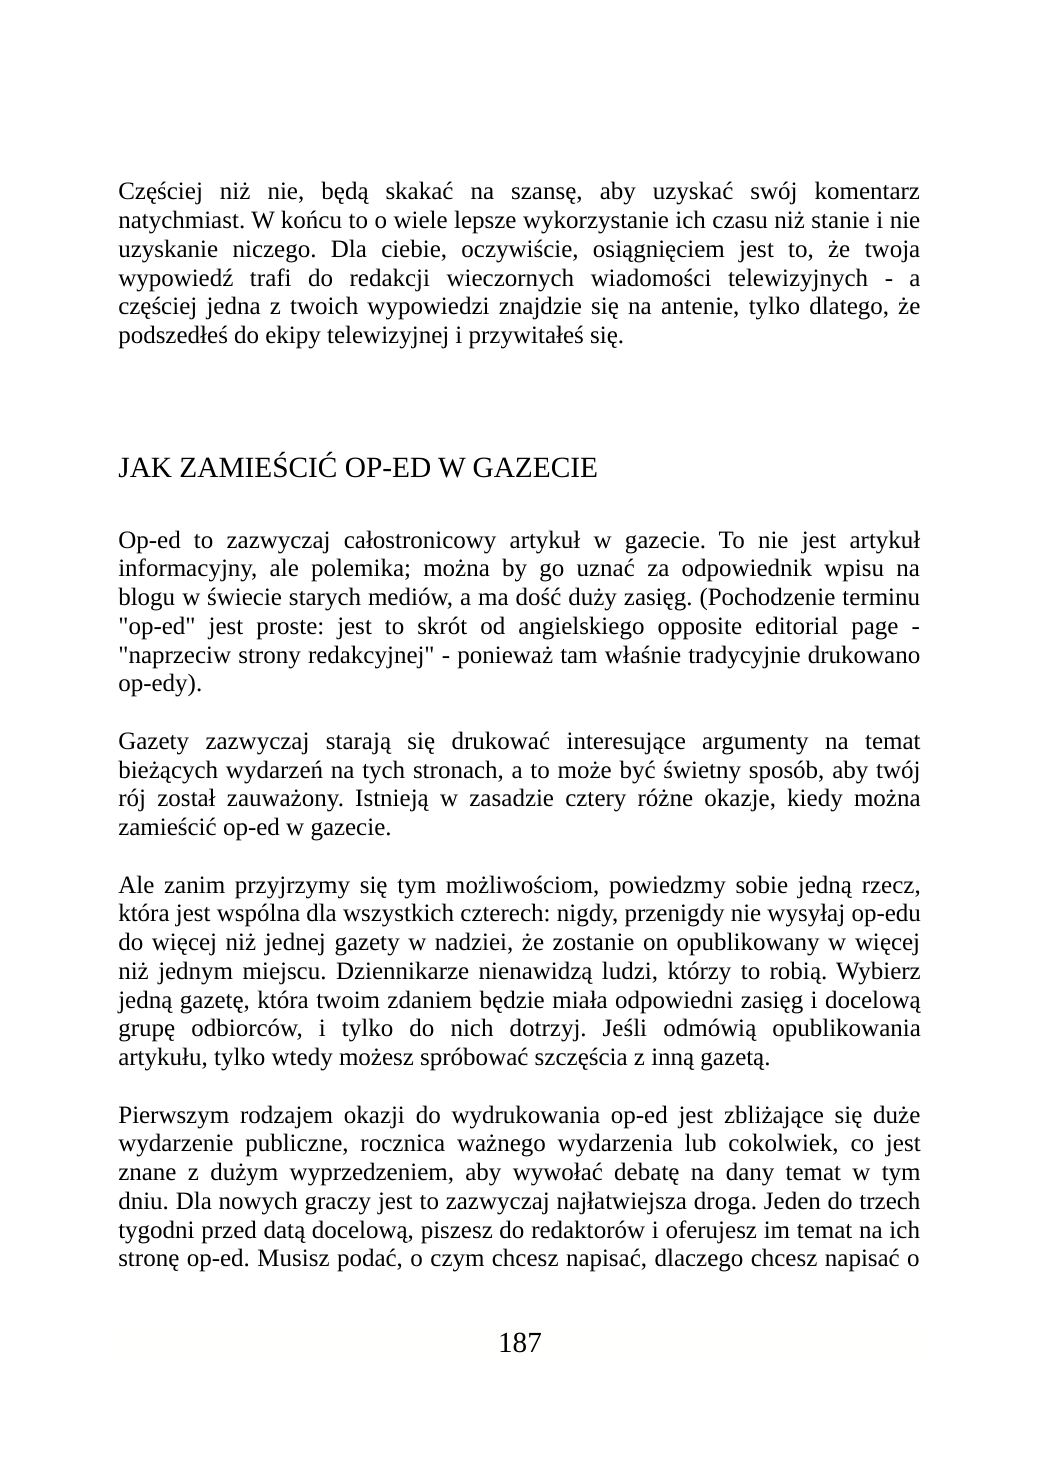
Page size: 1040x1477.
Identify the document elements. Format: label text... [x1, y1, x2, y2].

text Gazety zazwyczaj starają się drukować interesujące argumenty na temat bieżących wydarzeń na tych stronach, a to może być świetny sposób, aby twój rój został zauważony. Istnieją w zasadzie cztery różne okazje, kiedy można zamieścić op-ed w gazecie. [118, 726, 921, 841]
subtitle JAK ZAMIEŚCIĆ OP-ED W GAZECIE [118, 450, 921, 483]
text Częściej niż nie, będą skakać na szansę, aby uzyskać swój komentarz natychmiast. W końcu to o wiele lepsze wykorzystanie ich czasu niż stanie i nie uzyskanie niczego. Dla ciebie, oczywiście, osiągnięciem jest to, że twoja wypowiedź trafi do redakcji wieczornych wiadomości telewizyjnych - a częściej jedna z twoich wypowiedzi znajdzie się na antenie, tylko dlatego, że podszedłeś do ekipy telewizyjnej i przywitałeś się. [118, 176, 921, 349]
text Pierwszym rodzajem okazji do wydrukowania op-ed jest zbliżające się duże wydarzenie publiczne, rocznica ważnego wydarzenia lub cokolwiek, co jest znane z dużym wyprzedzeniem, aby wywołać debatę na dany temat w tym dniu. Dla nowych graczy jest to zazwyczaj najłatwiejsza droga. Jeden do trzech tygodni przed datą docelową, piszesz do redaktorów i oferujesz im temat na ich stronę op-ed. Musisz podać, o czym chcesz napisać, dlaczego chcesz napisać o [118, 1100, 921, 1272]
text Ale zanim przyjrzymy się tym możliwościom, powiedzmy sobie jedną rzecz, która jest wspólna dla wszystkich czterech: nigdy, przenigdy nie wysyłaj op-edu do więcej niż jednej gazety w nadziei, że zostanie on opublikowany w więcej niż jednym miejscu. Dziennikarze nienawidzą ludzi, którzy to robią. Wybierz jedną gazetę, która twoim zdaniem będzie miała odpowiedni zasięg i docelową grupę odbiorców, i tylko do nich dotrzyj. Jeśli odmówią opublikowania artykułu, tylko wtedy możesz spróbować szczęścia z inną gazetą. [118, 870, 921, 1071]
text Op-ed to zazwyczaj całostronicowy artykuł w gazecie. To nie jest artykuł informacyjny, ale polemika; można by go uznać za odpowiednik wpisu na blogu w świecie starych mediów, a ma dość duży zasięg. (Pochodzenie terminu "op-ed" jest proste: jest to skrót od angielskiego opposite editorial page - "naprzeciw strony redakcyjnej" - ponieważ tam właśnie tradycyjnie drukowano op-edy). [118, 525, 921, 697]
